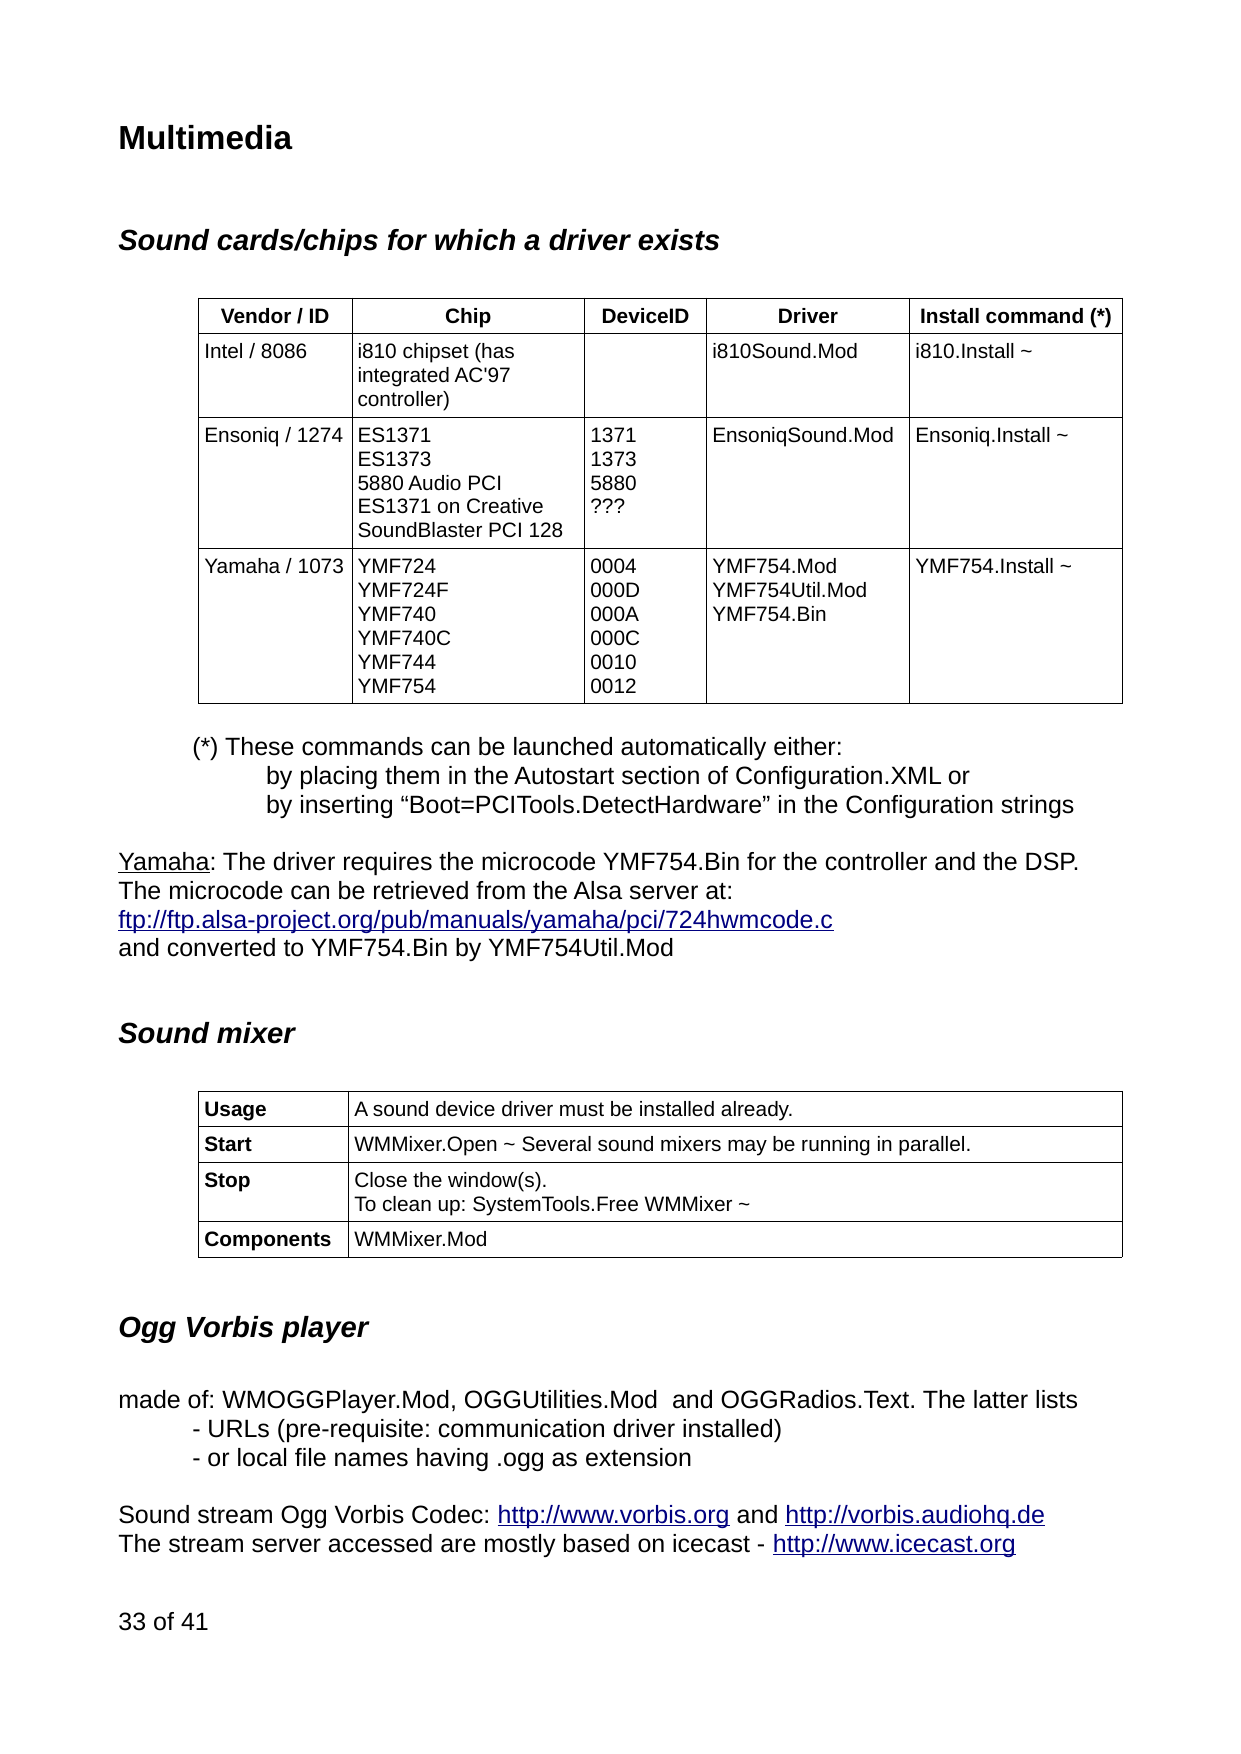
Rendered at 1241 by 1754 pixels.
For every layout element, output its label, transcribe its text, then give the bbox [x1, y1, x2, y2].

subtitle Sound mixer [118, 1016, 1122, 1049]
subtitle Multimedia [118, 118, 1122, 157]
subtitle Ogg Vorbis player [118, 1311, 1122, 1344]
table_cell Intel / 8086 [199, 334, 352, 417]
table_cell Yamaha / 1073 [199, 549, 352, 703]
table_cell i810Sound.Mod [707, 334, 909, 417]
text made of: WMOGGPlayer.Mod, OGGUtilities.Mod and OGGRadios.Text. The latter lists - URLs (pre-requisite: communication driver installed) - or local file names having .ogg as extension [118, 1385, 1122, 1472]
text Yamaha: The driver requires the microcode YMF754.Bin for the controller and the DSP. The microcode can be retrieved from the Alsa server at: [118, 847, 1122, 904]
text ftp://ftp.alsa-project.org/pub/manuals/yamaha/pci/724hwmcode.c [118, 904, 1122, 933]
text Sound stream Ogg Vorbis Codec: http://www.vorbis.org and http://vorbis.audiohq.de [118, 1500, 1122, 1529]
text The stream server accessed are mostly based on icecast - http://www.icecast.org [118, 1529, 1122, 1558]
text by placing them in the Autostart section of Configuration.XML or [118, 761, 1122, 789]
table_cell Close the window(s). To clean up: SystemTools.Free WMMixer ~ [349, 1163, 1122, 1221]
text by inserting “Boot=PCITools.DetectHardware” in the Configuration strings [118, 789, 1122, 818]
text (*) These commands can be launched automatically either: [118, 732, 1122, 761]
table_cell Ensoniq.Install ~ [910, 418, 1122, 548]
subtitle Sound cards/chips for which a driver exists [118, 223, 1122, 256]
table_cell i810.Install ~ [910, 334, 1122, 417]
table_cell ES1371 ES1373 5880 Audio PCI ES1371 on Creative SoundBlaster PCI 128 [353, 418, 584, 548]
text and converted to YMF754.Bin by YMF754Util.Mod [118, 933, 1122, 962]
table_cell Stop [199, 1163, 348, 1221]
table_cell EnsoniqSound.Mod [707, 418, 909, 548]
table_header Install command (*) [910, 299, 1122, 333]
table_header Chip [353, 299, 584, 333]
table_header Usage [199, 1092, 348, 1126]
table_cell 0004 000D 000A 000C 0010 0012 [585, 549, 706, 703]
table_cell Ensoniq / 1274 [199, 418, 352, 548]
table_cell WMMixer.Mod [349, 1222, 1122, 1257]
table_cell YMF754.Install ~ [910, 549, 1122, 703]
table_cell i810 chipset (has integrated AC'97 controller) [353, 334, 584, 417]
table_header DeviceID [585, 299, 706, 333]
table_header A sound device driver must be installed already. [349, 1092, 1122, 1126]
table_cell WMMixer.Open ~ Several sound mixers may be running in parallel. [349, 1127, 1122, 1162]
table_cell YMF754.Mod YMF754Util.Mod YMF754.Bin [707, 549, 909, 703]
table_cell 1371 1373 5880 ??? [585, 418, 706, 548]
table_cell [585, 334, 706, 417]
table_cell Components [199, 1222, 348, 1257]
table_cell Start [199, 1127, 348, 1162]
table_cell YMF724 YMF724F YMF740 YMF740C YMF744 YMF754 [353, 549, 584, 703]
table_header Vendor / ID [199, 299, 352, 333]
table_header Driver [707, 299, 909, 333]
